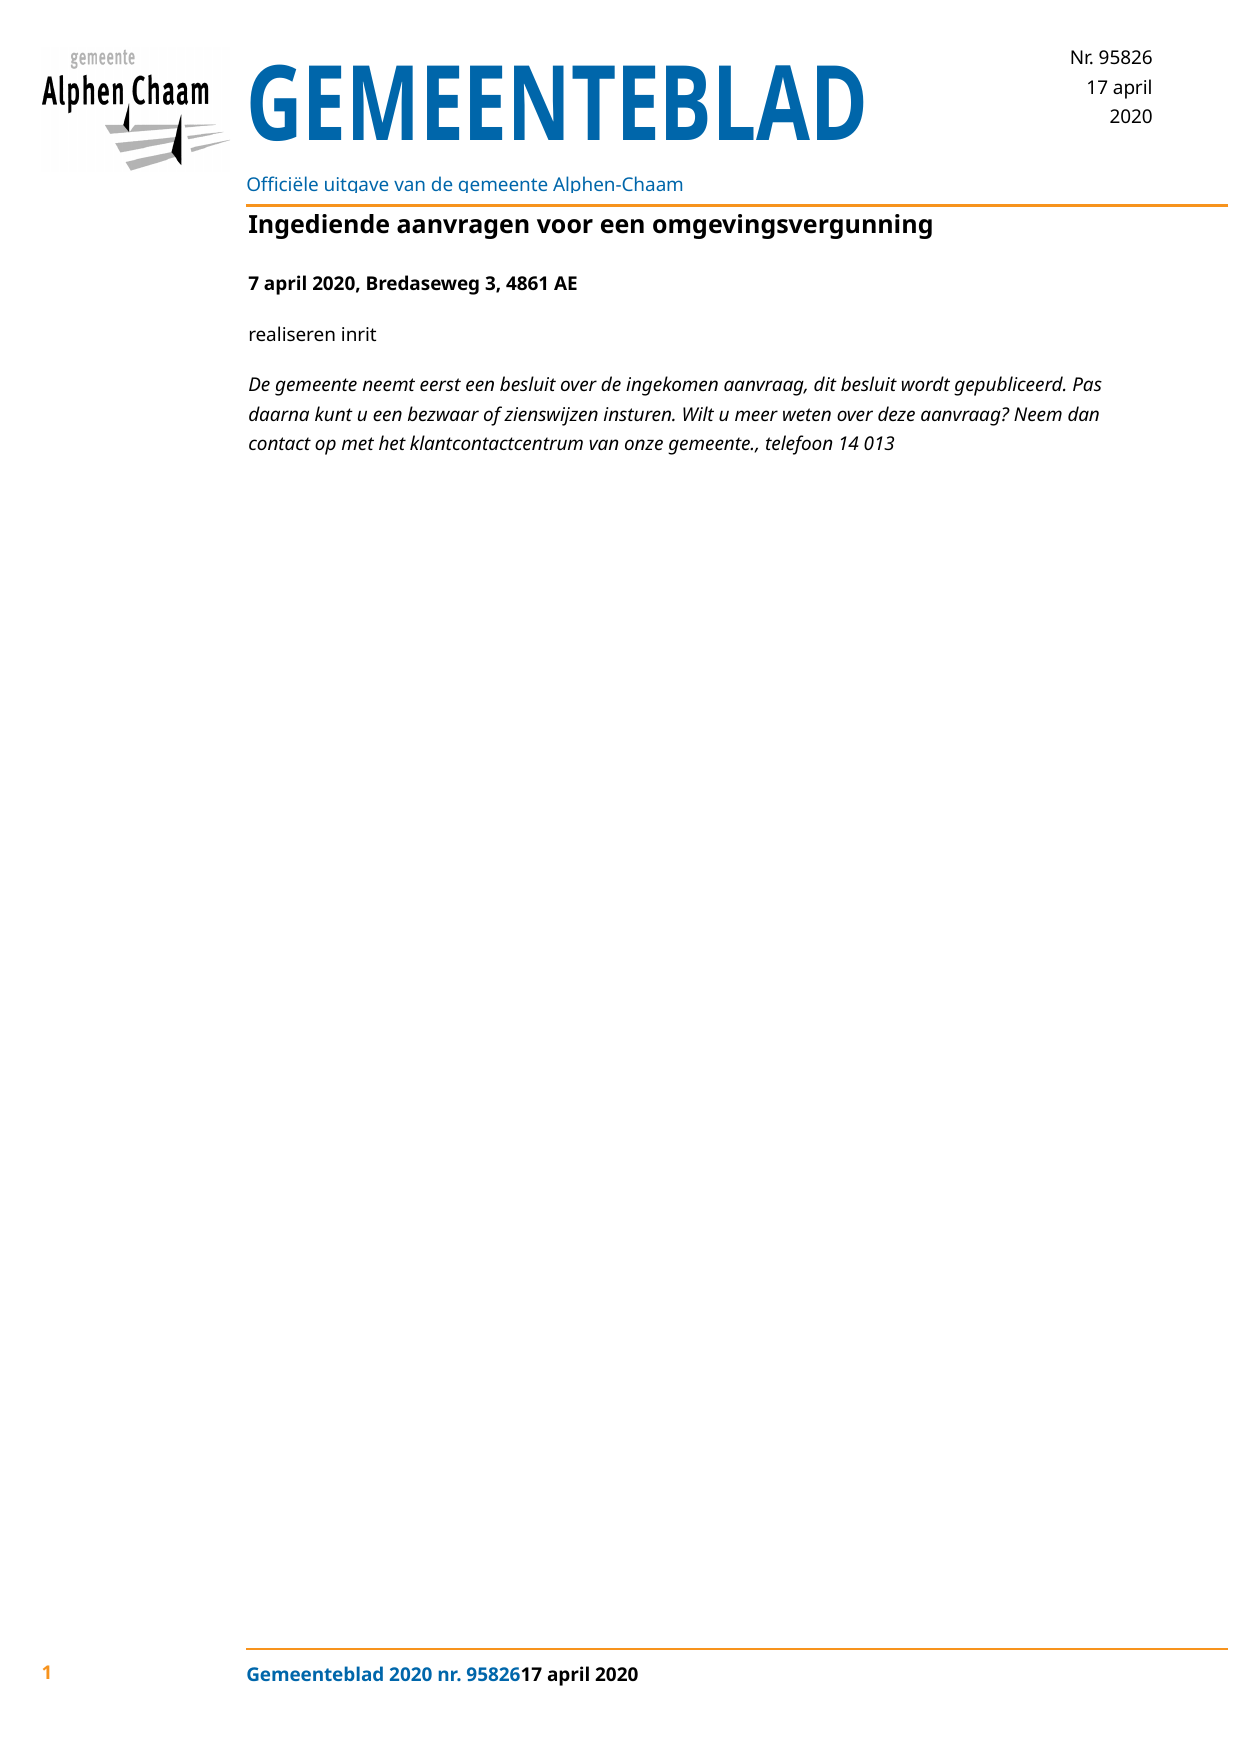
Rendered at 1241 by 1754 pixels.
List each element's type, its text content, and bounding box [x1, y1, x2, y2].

text 7 april 2020, Bredaseweg 3, 4861 AE [248, 270, 1152, 296]
picture [41, 47, 231, 172]
text Ingediende aanvragen voor een omgevingsvergunning [248, 207, 1152, 241]
text De gemeente neemt eerst een besluit over de ingekomen aanvraag, dit besluit wordt gepubliceerd. Pas daarna kunt u een bezwaar of zienswijzen insturen. Wilt u meer weten over deze aanvraag? Neem dan contact op met het klantcontactcentrum van onze gemeente., telefoon 14 013 [248, 371, 1152, 456]
text realiseren inrit [248, 321, 1152, 346]
